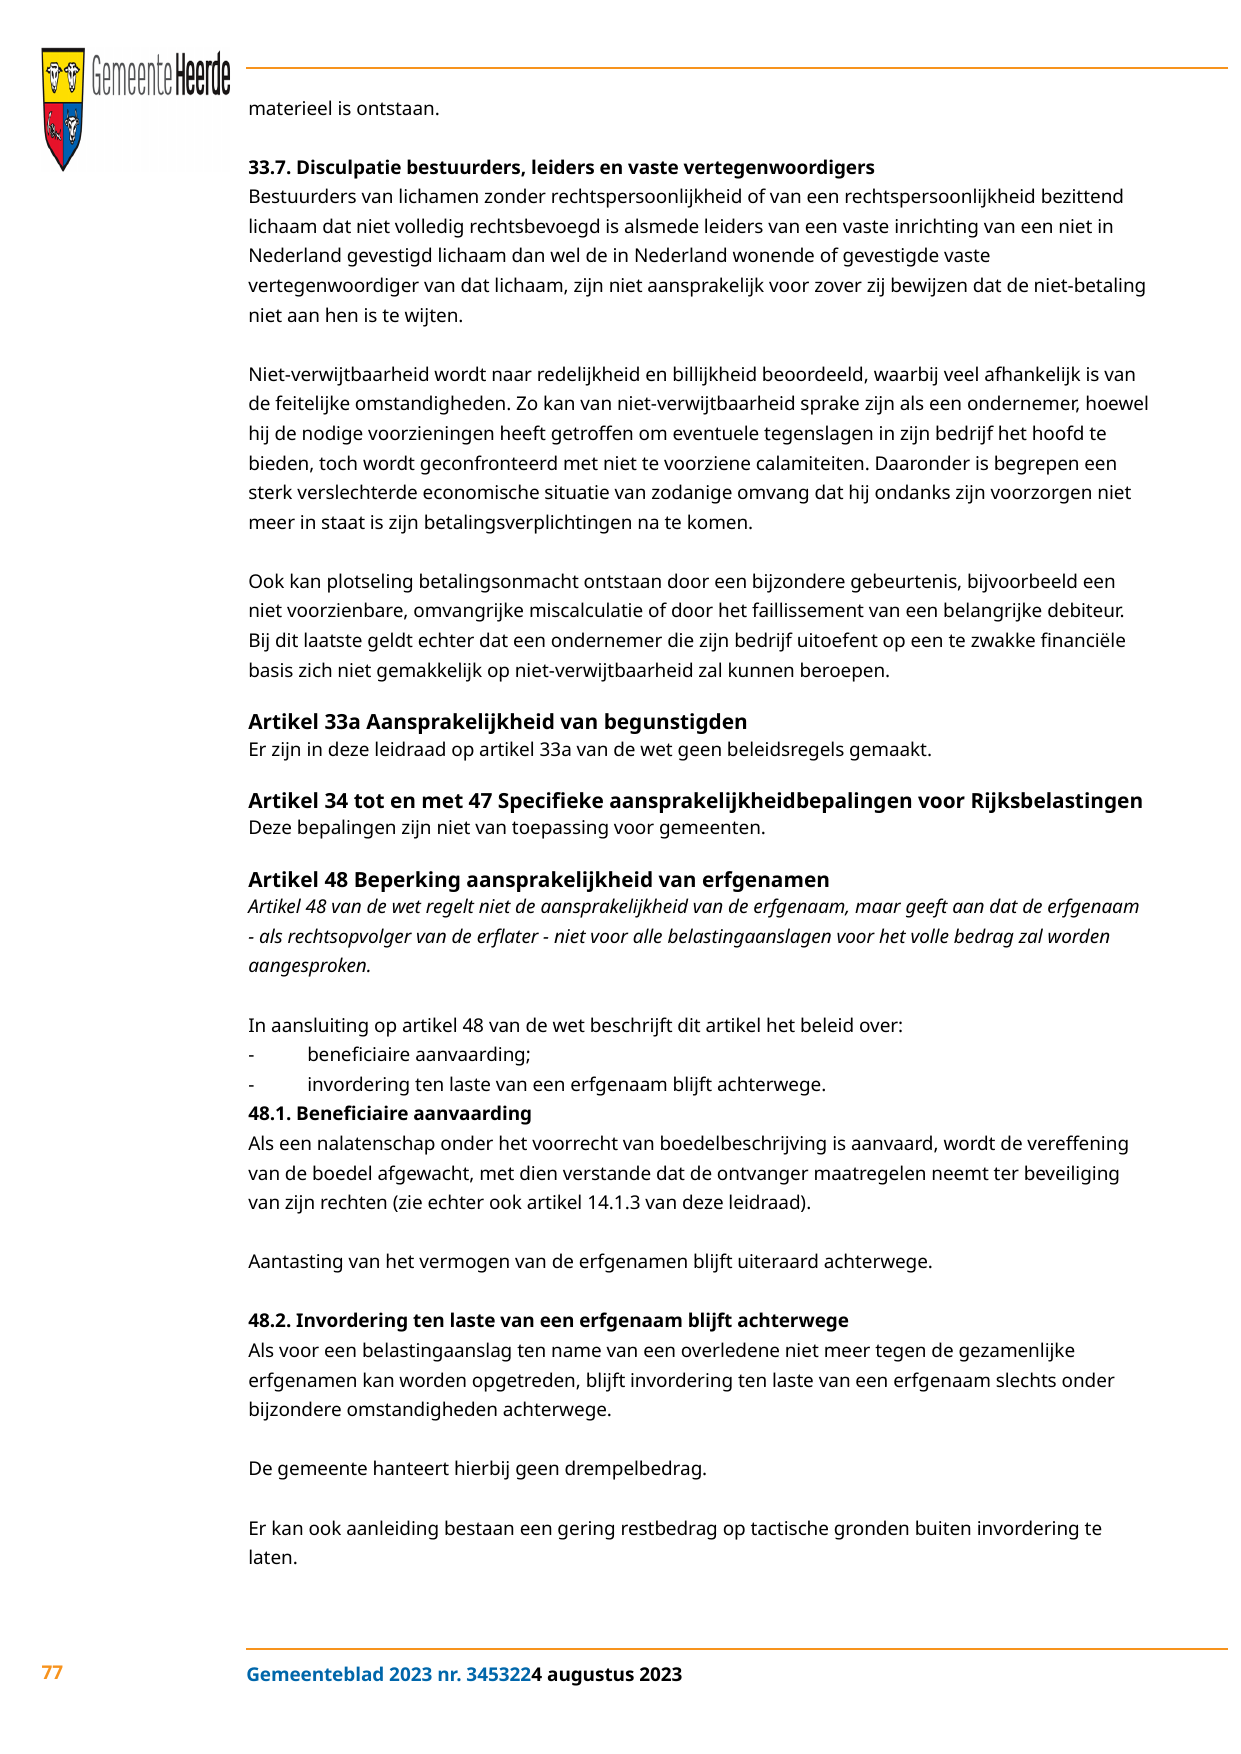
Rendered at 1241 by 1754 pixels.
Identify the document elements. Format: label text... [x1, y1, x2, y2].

text Er zijn in deze leidraad op artikel 33a van de wet geen beleidsregels gemaakt. [248, 736, 1152, 761]
list beneficiaire aanvaarding; [248, 1041, 1152, 1067]
text Aantasting van het vermogen van de erfgenamen blijft uiteraard achterwege. [248, 1248, 1152, 1274]
text materieel is ontstaan. [248, 95, 1152, 121]
text 33.7. Disculpatie bestuurders, leiders en vaste vertegenwoordigers [248, 154, 1152, 180]
list invordering ten laste van een erfgenaam blijft achterwege. [248, 1071, 1152, 1097]
text De gemeente hanteert hierbij geen drempelbedrag. [248, 1456, 1152, 1481]
picture [41, 47, 231, 172]
text Deze bepalingen zijn niet van toepassing voor gemeenten. [248, 814, 1152, 840]
text 48.2. Invordering ten laste van een erfgenaam blijft achterwege [248, 1308, 1152, 1333]
text Ook kan plotseling betalingsonmacht ontstaan door een bijzondere gebeurtenis, bijvoorbeeld een niet voorzienbare, omvangrijke miscalculatie of door het faillissement van een belangrijke debiteur. Bij dit laatste geldt echter dat een ondernemer die zijn bedrijf uitoefent op een te zwakke financiële basis zich niet gemakkelijk op niet-verwijtbaarheid zal kunnen beroepen. [248, 568, 1152, 683]
text Artikel 48 Beperking aansprakelijkheid van erfgenamen [248, 865, 1152, 893]
text Als voor een belastingaanslag ten name van een overledene niet meer tegen de gezamenlijke erfgenamen kan worden opgetreden, blijft invordering ten laste van een erfgenaam slechts onder bijzondere omstandigheden achterwege. [248, 1337, 1152, 1422]
text Artikel 48 van de wet regelt niet de aansprakelijkheid van de erfgenaam, maar geeft aan dat de erfgenaam - als rechtsopvolger van de erflater - niet voor alle belastingaanslagen voor het volle bedrag zal worden aangesproken. [248, 893, 1152, 978]
text Artikel 34 tot en met 47 Specifieke aansprakelijkheidbepalingen voor Rijksbelastingen [248, 786, 1152, 814]
text Als een nalatenschap onder het voorrecht van boedelbeschrijving is aanvaard, wordt de vereffening van de boedel afgewacht, met dien verstande dat de ontvanger maatregelen neemt ter beveiliging van zijn rechten (zie echter ook artikel 14.1.3 van deze leidraad). [248, 1130, 1152, 1215]
text 48.1. Beneficiaire aanvaarding [248, 1101, 1152, 1126]
text Artikel 33a Aansprakelijkheid van begunstigden [248, 707, 1152, 736]
text In aansluiting op artikel 48 van de wet beschrijft dit artikel het beleid over: [248, 1012, 1152, 1037]
text Er kan ook aanleiding bestaan een gering restbedrag op tactische gronden buiten invordering te laten. [248, 1515, 1152, 1570]
text Bestuurders van lichamen zonder rechtspersoonlijkheid of van een rechtspersoonlijkheid bezittend lichaam dat niet volledig rechtsbevoegd is alsmede leiders van een vaste inrichting van een niet in Nederland gevestigd lichaam dan wel de in Nederland wonende of gevestigde vaste vertegenwoordiger van dat lichaam, zijn niet aansprakelijk voor zover zij bewijzen dat de niet-betaling niet aan hen is te wijten. [248, 183, 1152, 328]
text Niet-verwijtbaarheid wordt naar redelijkheid en billijkheid beoordeeld, waarbij veel afhankelijk is van de feitelijke omstandigheden. Zo kan van niet-verwijtbaarheid sprake zijn als een ondernemer, hoewel hij de nodige voorzieningen heeft getroffen om eventuele tegenslagen in zijn bedrijf het hoofd te bieden, toch wordt geconfronteerd met niet te voorziene calamiteiten. Daaronder is begrepen een sterk verslechterde economische situatie van zodanige omvang dat hij ondanks zijn voorzorgen niet meer in staat is zijn betalingsverplichtingen na te komen. [248, 361, 1152, 535]
